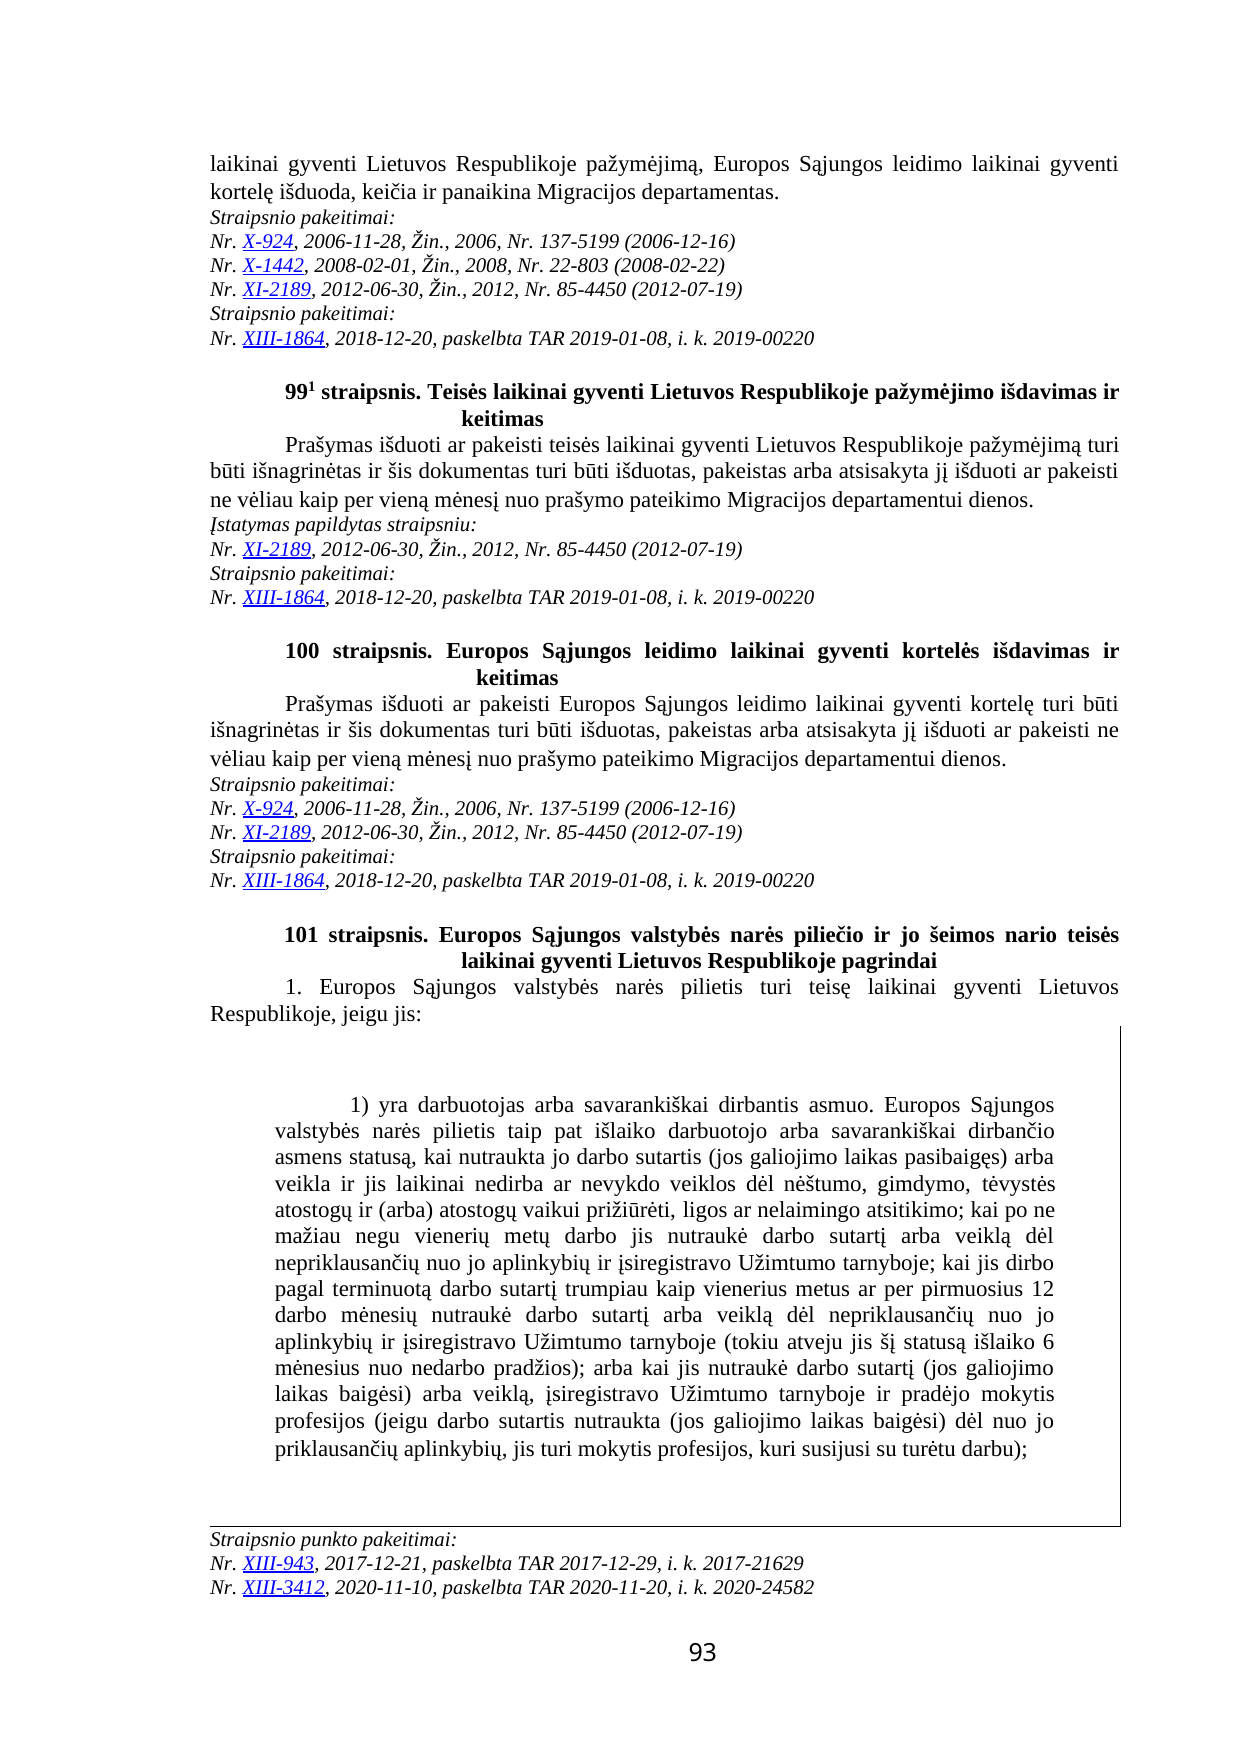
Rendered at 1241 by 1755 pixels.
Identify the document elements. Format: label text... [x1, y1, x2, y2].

text Nr. XIII-3412, 2020-11-10, paskelbta TAR 2020-11-20, i. k. 2020-24582 [210, 1575, 1120, 1599]
text Nr. X-1442, 2008-02-01, Žin., 2008, Nr. 22-803 (2008-02-22) [210, 253, 1120, 277]
text Nr. XIII-1864, 2018-12-20, paskelbta TAR 2019-01-08, i. k. 2019-00220 [210, 325, 1120, 349]
text Nr. XI-2189, 2012-06-30, Žin., 2012, Nr. 85-4450 (2012-07-19) [210, 820, 1120, 844]
text Nr. XIII-1864, 2018-12-20, paskelbta TAR 2019-01-08, i. k. 2019-00220 [210, 868, 1120, 892]
text 101 straipsnis. Europos Sąjungos valstybės narės piliečio ir jo šeimos nario teisės laikinai gyventi Lietuvos Respublikoje pagrindai [284, 921, 1120, 973]
text Straipsnio pakeitimai: [210, 561, 1120, 584]
text Nr. X-924, 2006-11-28, Žin., 2006, Nr. 137-5199 (2006-12-16) [210, 796, 1120, 820]
text Prašymas išduoti ar pakeisti Europos Sąjungos leidimo laikinai gyventi kortelę turi būti išnagrinėtas ir šis dokumentas turi būti išduotas, pakeistas arba atsisakyta jį išduoti ar pakeisti ne vėliau kaip per vieną mėnesį nuo prašymo pateikimo Migracijos departamentui dienos. [210, 690, 1120, 772]
text Prašymas išduoti ar pakeisti teisės laikinai gyventi Lietuvos Respublikoje pažymėjimą turi būti išnagrinėtas ir šis dokumentas turi būti išduotas, pakeistas arba atsisakyta jį išduoti ar pakeisti ne vėliau kaip per vieną mėnesį nuo prašymo pateikimo Migracijos departamentui dienos. [210, 431, 1120, 512]
text Nr. X-924, 2006-11-28, Žin., 2006, Nr. 137-5199 (2006-12-16) [210, 229, 1120, 253]
text Nr. XIII-943, 2017-12-21, paskelbta TAR 2017-12-29, i. k. 2017-21629 [210, 1551, 1120, 1575]
text Straipsnio pakeitimai: [210, 844, 1120, 868]
text Straipsnio pakeitimai: [210, 301, 1120, 325]
text Įstatymas papildytas straipsniu: [210, 512, 1120, 536]
text Straipsnio pakeitimai: [210, 772, 1120, 796]
text laikinai gyventi Lietuvos Respublikoje pažymėjimą, Europos Sąjungos leidimo laikinai gyventi kortelę išduoda, keičia ir panaikina Migracijos departamentas. [210, 150, 1120, 205]
text Nr. XIII-1864, 2018-12-20, paskelbta TAR 2019-01-08, i. k. 2019-00220 [210, 584, 1120, 609]
text 100 straipsnis. Europos Sąjungos leidimo laikinai gyventi kortelės išdavimas ir keitimas [285, 637, 1120, 690]
text 991 straipsnis. Teisės laikinai gyventi Lietuvos Respublikoje pažymėjimo išdavimas ir keitimas [285, 378, 1120, 431]
text Nr. XI-2189, 2012-06-30, Žin., 2012, Nr. 85-4450 (2012-07-19) [210, 277, 1120, 301]
text Nr. XI-2189, 2012-06-30, Žin., 2012, Nr. 85-4450 (2012-07-19) [210, 536, 1120, 561]
text Straipsnio punkto pakeitimai: [210, 1527, 1120, 1551]
text 1) yra darbuotojas arba savarankiškai dirbantis asmuo. Europos Sąjungos valstybės narės pilietis taip pat išlaiko darbuotojo arba savarankiškai dirbančio asmens statusą, kai nutraukta jo darbo sutartis (jos galiojimo laikas pasibaigęs) arba veikla ir jis laikinai nedirba ar nevykdo veiklos dėl nėštumo, gimdymo, tėvystės atostogų ir (arba) atostogų vaikui prižiūrėti, ligos ar nelaimingo atsitikimo; kai po ne mažiau negu vienerių metų darbo jis nutraukė darbo sutartį arba veiklą dėl nepriklausančių nuo jo aplinkybių ir įsiregistravo Užimtumo tarnyboje; kai jis dirbo pagal terminuotą darbo sutartį trumpiau kaip vienerius metus ar per pirmuosius 12 darbo mėnesių nutraukė darbo sutartį arba veiklą dėl nepriklausančių nuo jo aplinkybių ir įsiregistravo Užimtumo tarnyboje (tokiu atveju jis šį statusą išlaiko 6 mėnesius nuo nedarbo pradžios); arba kai jis nutraukė darbo sutartį (jos galiojimo laikas baigėsi) arba veiklą, įsiregistravo Užimtumo tarnyboje ir pradėjo mokytis profesijos (jeigu darbo sutartis nutraukta (jos galiojimo laikas baigėsi) dėl nuo jo priklausančių aplinkybių, jis turi mokytis profesijos, kuri susijusi su turėtu darbu); [210, 1026, 1120, 1526]
text 1. Europos Sąjungos valstybės narės pilietis turi teisę laikinai gyventi Lietuvos Respublikoje, jeigu jis: [210, 973, 1120, 1026]
text Straipsnio pakeitimai: [210, 205, 1120, 229]
